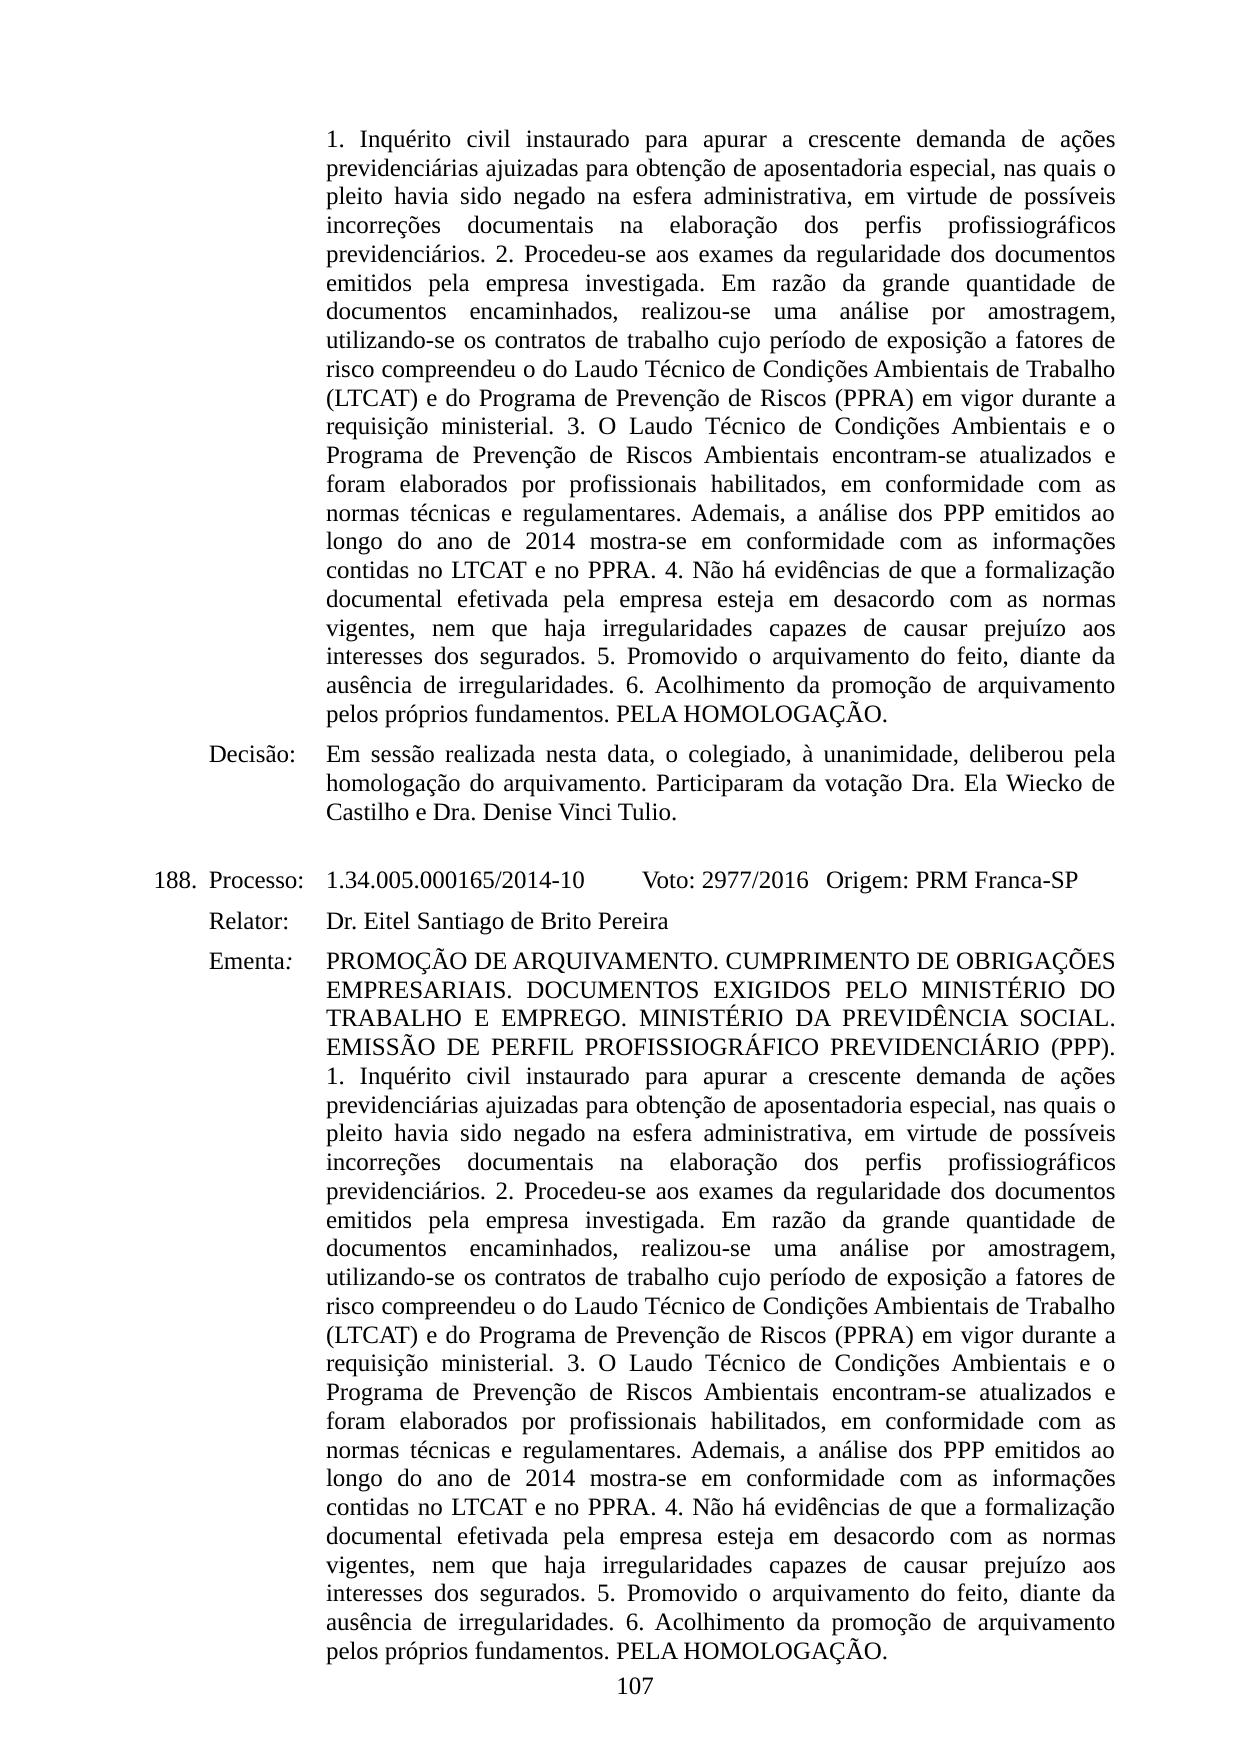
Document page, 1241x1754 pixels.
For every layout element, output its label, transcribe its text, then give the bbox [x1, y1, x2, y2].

table_cell Relator: [203, 900, 320, 940]
table_cell Dr. Eitel Santiago de Brito Pereira [320, 900, 1122, 940]
table_cell [148, 118, 203, 733]
table_header 1.34.005.000165/2014-10 [320, 860, 636, 900]
table_cell Decisão: [203, 733, 320, 831]
table_header Origem: PRM Franca-SP [820, 860, 1122, 900]
table_header 188. [148, 860, 203, 900]
table_cell [148, 733, 203, 831]
table_cell [203, 118, 320, 733]
table_cell 1. Inquérito civil instaurado para apurar a crescente demanda de ações previdenciárias ajuizadas para obtenção de aposentadoria especial, nas quais o pleito havia sido negado na esfera administrativa, em virtude de possíveis incorreções documentais na elaboração dos perfis profissiográficos previdenciários. 2. Procedeu-se aos exames da regularidade dos documentos emitidos pela empresa investigada. Em razão da grande quantidade de documentos encaminhados, realizou-se uma análise por amostragem, utilizando-se os contratos de trabalho cujo período de exposição a fatores de risco compreendeu o do Laudo Técnico de Condições Ambientais de Trabalho (LTCAT) e do Programa de Prevenção de Riscos (PPRA) em vigor durante a requisição ministerial. 3. O Laudo Técnico de Condições Ambientais e o Programa de Prevenção de Riscos Ambientais encontram-se atualizados e foram elaborados por profissionais habilitados, em conformidade com as normas técnicas e regulamentares. Ademais, a análise dos PPP emitidos ao longo do ano de 2014 mostra-se em conformidade com as informações contidas no LTCAT e no PPRA. 4. Não há evidências de que a formalização documental efetivada pela empresa esteja em desacordo com as normas vigentes, nem que haja irregularidades capazes de causar prejuízo aos interesses dos segurados. 5. Promovido o arquivamento do feito, diante da ausência de irregularidades. 6. Acolhimento da promoção de arquivamento pelos próprios fundamentos. PELA HOMOLOGAÇÃO. [320, 118, 1122, 733]
table_cell [148, 940, 203, 1670]
table_cell Em sessão realizada nesta data, o colegiado, à unanimidade, deliberou pela homologação do arquivamento. Participaram da votação Dra. Ela Wiecko de Castilho e Dra. Denise Vinci Tulio. [320, 733, 1122, 831]
table_header Processo: [203, 860, 320, 900]
table_header Voto: 2977/2016 [636, 860, 820, 900]
table_cell [148, 900, 203, 940]
table_cell Ementa: [203, 940, 320, 1670]
table_cell PROMOÇÃO DE ARQUIVAMENTO. CUMPRIMENTO DE OBRIGAÇÕES EMPRESARIAIS. DOCUMENTOS EXIGIDOS PELO MINISTÉRIO DO TRABALHO E EMPREGO. MINISTÉRIO DA PREVIDÊNCIA SOCIAL. EMISSÃO DE PERFIL PROFISSIOGRÁFICO PREVIDENCIÁRIO (PPP). 1. Inquérito civil instaurado para apurar a crescente demanda de ações previdenciárias ajuizadas para obtenção de aposentadoria especial, nas quais o pleito havia sido negado na esfera administrativa, em virtude de possíveis incorreções documentais na elaboração dos perfis profissiográficos previdenciários. 2. Procedeu-se aos exames da regularidade dos documentos emitidos pela empresa investigada. Em razão da grande quantidade de documentos encaminhados, realizou-se uma análise por amostragem, utilizando-se os contratos de trabalho cujo período de exposição a fatores de risco compreendeu o do Laudo Técnico de Condições Ambientais de Trabalho (LTCAT) e do Programa de Prevenção de Riscos (PPRA) em vigor durante a requisição ministerial. 3. O Laudo Técnico de Condições Ambientais e o Programa de Prevenção de Riscos Ambientais encontram-se atualizados e foram elaborados por profissionais habilitados, em conformidade com as normas técnicas e regulamentares. Ademais, a análise dos PPP emitidos ao longo do ano de 2014 mostra-se em conformidade com as informações contidas no LTCAT e no PPRA. 4. Não há evidências de que a formalização documental efetivada pela empresa esteja em desacordo com as normas vigentes, nem que haja irregularidades capazes de causar prejuízo aos interesses dos segurados. 5. Promovido o arquivamento do feito, diante da ausência de irregularidades. 6. Acolhimento da promoção de arquivamento pelos próprios fundamentos. PELA HOMOLOGAÇÃO. [320, 940, 1122, 1670]
